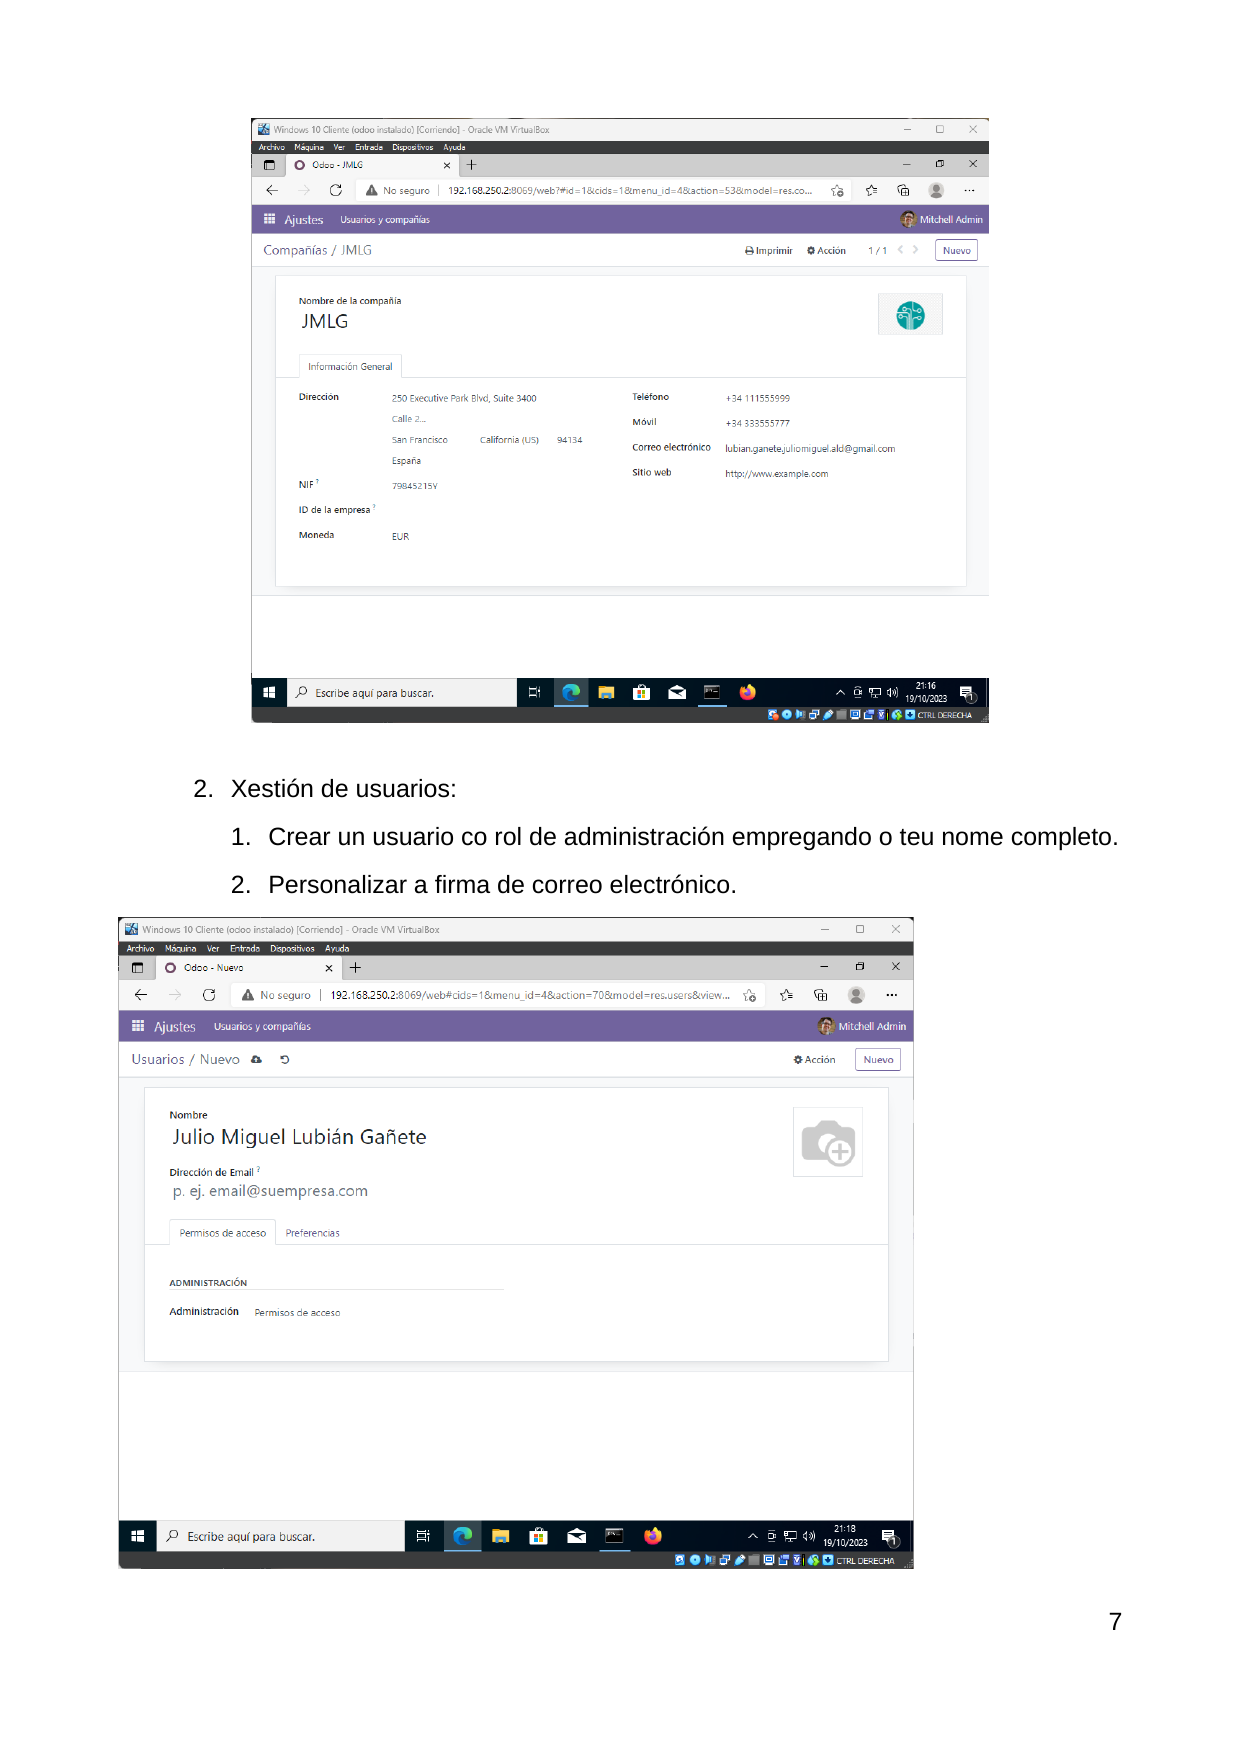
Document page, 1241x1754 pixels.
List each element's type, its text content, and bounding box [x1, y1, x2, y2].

list Crear un usuario co rol de administración empregando o teu nome completo. [231, 822, 1122, 851]
list Personalizar a firma de correo electrónico. [231, 870, 1122, 899]
picture [251, 118, 989, 723]
list Xestión de usuarios: [193, 774, 1122, 803]
picture [118, 917, 914, 1569]
